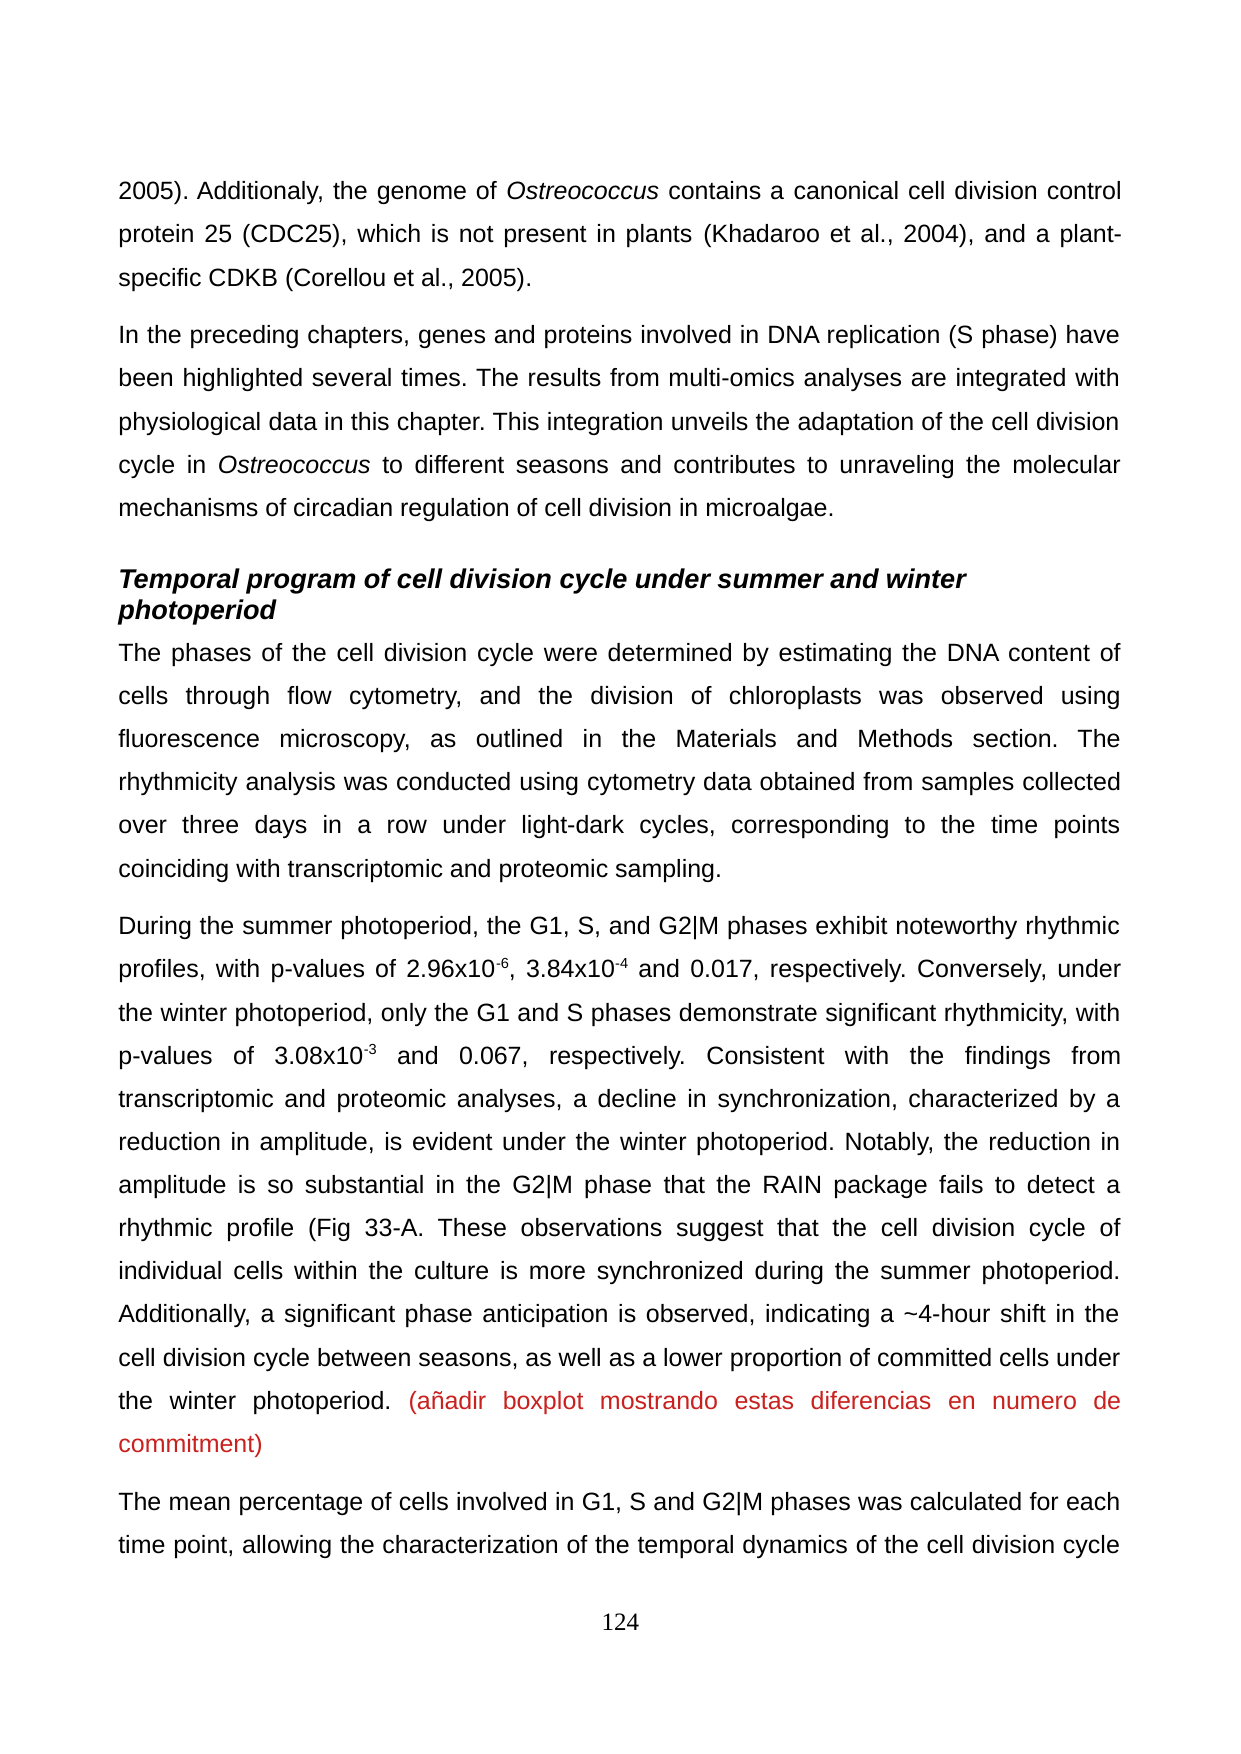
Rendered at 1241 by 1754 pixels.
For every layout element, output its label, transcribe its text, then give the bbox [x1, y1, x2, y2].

text The phases of the cell division cycle were determined by estimating the DNA content of cells through flow cytometry, and the division of chloroplasts was observed using fluorescence microscopy, as outlined in the Materials and Methods section. The rhythmicity analysis was conducted using cytometry data obtained from samples collected over three days in a row under light-dark cycles, corresponding to the time points coinciding with transcriptomic and proteomic sampling. [118, 638, 1122, 882]
text During the summer photoperiod, the G1, S, and G2|M phases exhibit noteworthy rhythmic profiles, with p-values of 2.96x10-6, 3.84x10-4 and 0.017, respectively. Conversely, under the winter photoperiod, only the G1 and S phases demonstrate significant rhythmicity, with p-values of 3.08x10-3 and 0.067, respectively. Consistent with the findings from transcriptomic and proteomic analyses, a decline in synchronization, characterized by a reduction in amplitude, is evident under the winter photoperiod. Notably, the reduction in amplitude is so substantial in the G2|M phase that the RAIN package fails to detect a rhythmic profile (Fig 33-A. These observations suggest that the cell division cycle of individual cells within the culture is more synchronized during the summer photoperiod. Additionally, a significant phase anticipation is observed, indicating a ~4-hour shift in the cell division cycle between seasons, as well as a lower proportion of committed cells under the winter photoperiod. (añadir boxplot mostrando estas diferencias en numero de commitment) [118, 911, 1122, 1458]
text 2005)⁠. Additionaly, the genome of Ostreococcus contains a canonical cell division control protein 25 (CDC25), which is not present in plants (Khadaroo et al., 2004)⁠, and a plant-specific CDKB (Corellou et al., 2005)⁠. [118, 176, 1122, 291]
text The mean percentage of cells involved in G1, S and G2|M phases was calculated for each time point, allowing the characterization of the temporal dynamics of the cell division cycle [118, 1487, 1122, 1558]
subtitle Temporal program of cell division cycle under summer and winter photoperiod [118, 563, 1122, 626]
text In the preceding chapters, genes and proteins involved in DNA replication (S phase) have been highlighted several times. The results from multi-omics analyses are integrated with physiological data in this chapter. This integration unveils the adaptation of the cell division cycle in Ostreococcus to different seasons and contributes to unraveling the molecular mechanisms of circadian regulation of cell division in microalgae. [118, 320, 1122, 522]
